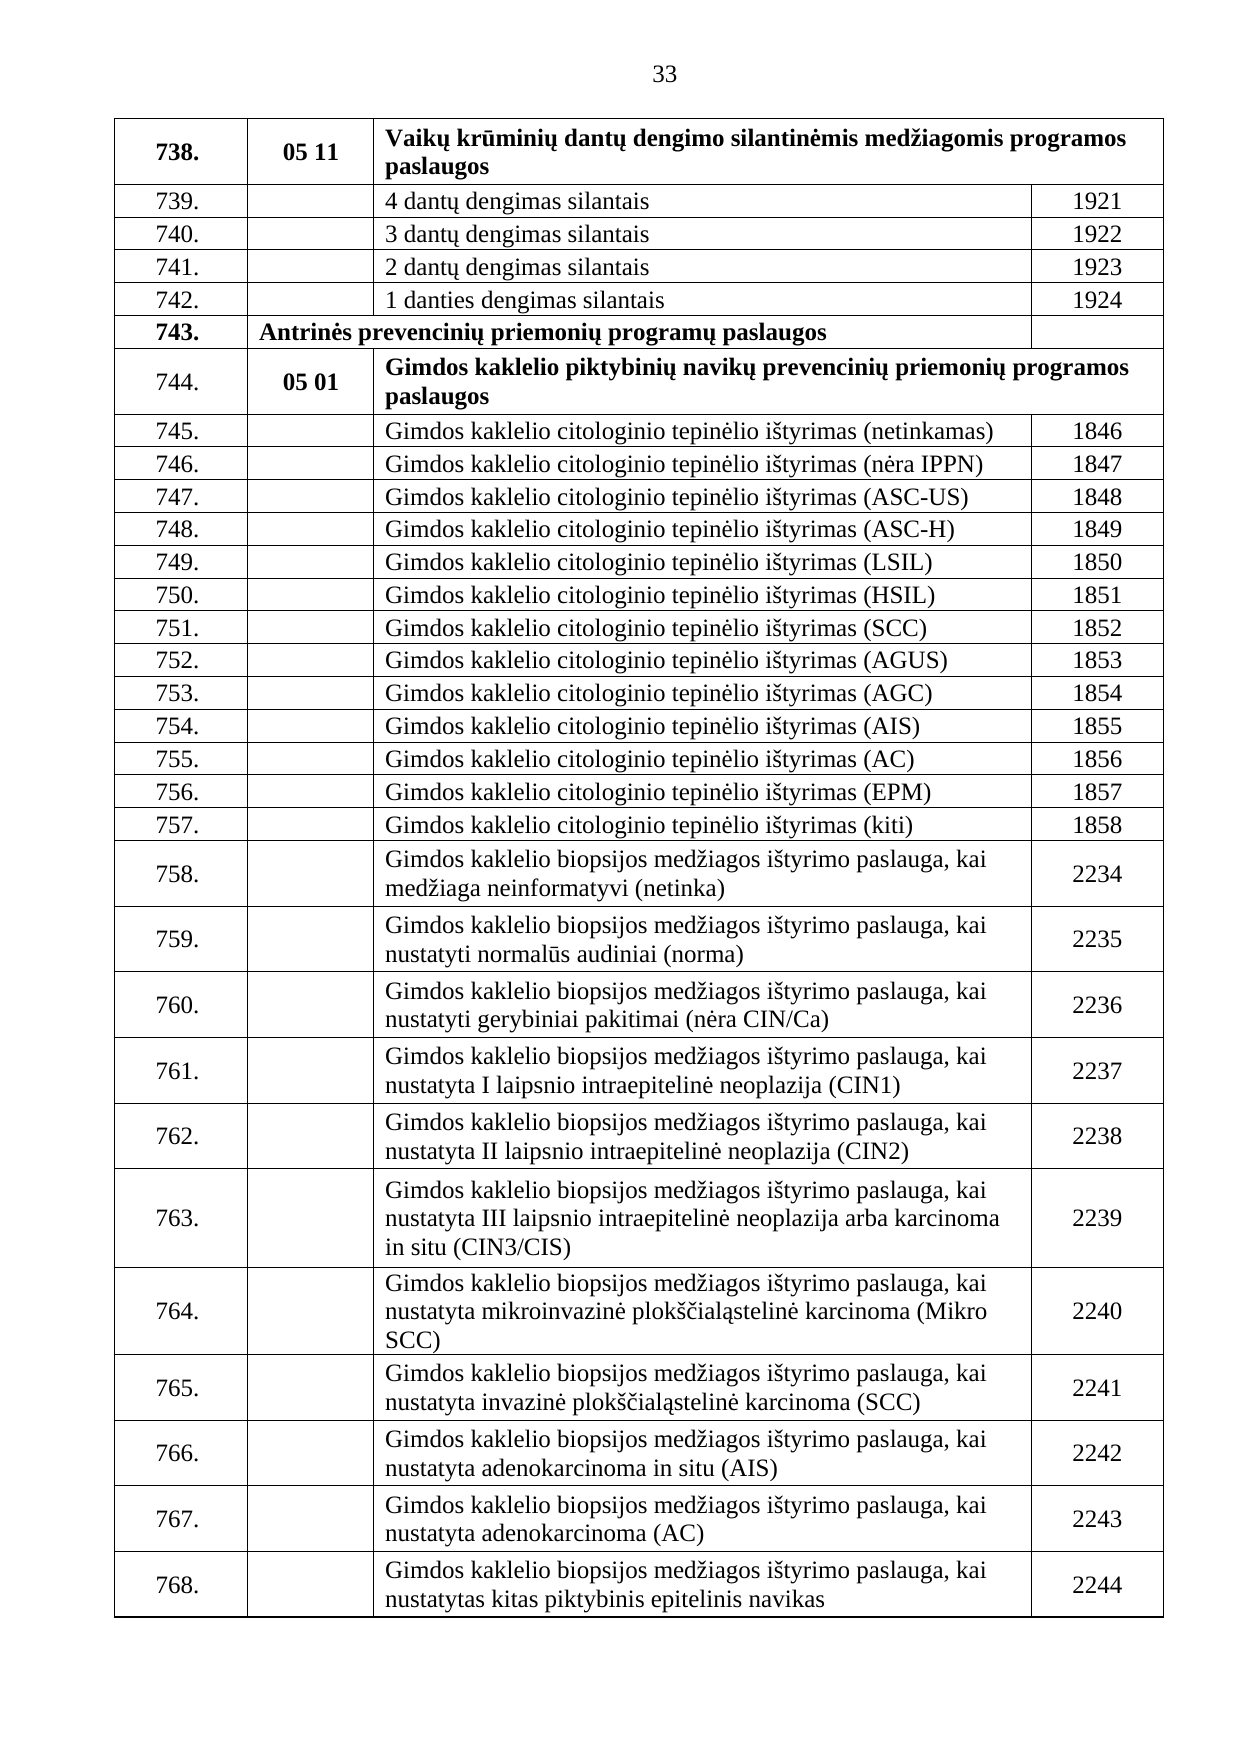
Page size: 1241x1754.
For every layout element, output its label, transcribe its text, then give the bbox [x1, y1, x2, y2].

table_cell 751. [115, 611, 247, 643]
table_cell 2244 [1032, 1552, 1163, 1616]
table_cell 740. [115, 218, 247, 249]
table_cell 758. [115, 841, 247, 906]
table_cell 2234 [1032, 841, 1163, 906]
table_cell 744. [115, 349, 247, 413]
table_cell 747. [115, 480, 247, 512]
table_cell 1849 [1032, 513, 1163, 545]
table_cell Vaikų krūminių dantų dengimo silantinėmis medžiagomis programos paslaugos [374, 119, 1163, 184]
table_cell 755. [115, 743, 247, 774]
table_cell 1924 [1032, 283, 1163, 315]
table_cell [248, 743, 373, 774]
table_cell 2237 [1032, 1038, 1163, 1102]
table_cell Gimdos kaklelio citologinio tepinėlio ištyrimas (netinkamas) [374, 415, 1031, 446]
table_cell 764. [115, 1268, 247, 1354]
table_cell [248, 1038, 373, 1102]
table_cell Gimdos kaklelio citologinio tepinėlio ištyrimas (kiti) [374, 808, 1031, 840]
table_cell 742. [115, 283, 247, 315]
table_cell 1857 [1032, 775, 1163, 807]
table_cell 752. [115, 644, 247, 676]
table_cell Gimdos kaklelio citologinio tepinėlio ištyrimas (AGC) [374, 677, 1031, 709]
table_cell 2241 [1032, 1355, 1163, 1419]
table_cell [248, 907, 373, 971]
table_cell 761. [115, 1038, 247, 1102]
table_cell 2235 [1032, 907, 1163, 971]
table_cell 1856 [1032, 743, 1163, 774]
table_cell 2240 [1032, 1268, 1163, 1354]
table_cell [248, 611, 373, 643]
table_cell 763. [115, 1169, 247, 1267]
table_cell Gimdos kaklelio biopsijos medžiagos ištyrimo paslauga, kai nustatyta III laipsnio intraepitelinė neoplazija arba karcinoma in situ (CIN3/CIS) [374, 1169, 1031, 1267]
table_cell Gimdos kaklelio citologinio tepinėlio ištyrimas (LSIL) [374, 546, 1031, 577]
table_cell Gimdos kaklelio citologinio tepinėlio ištyrimas (ASC-US) [374, 480, 1031, 512]
table_cell [248, 1104, 373, 1168]
table_cell Gimdos kaklelio biopsijos medžiagos ištyrimo paslauga, kai nustatyti normalūs audiniai (norma) [374, 907, 1031, 971]
table_cell 2236 [1032, 972, 1163, 1037]
table_cell [248, 218, 373, 249]
table_cell 3 dantų dengimas silantais [374, 218, 1031, 249]
table_cell 766. [115, 1421, 247, 1485]
table_cell 738. [115, 119, 247, 184]
table_cell Gimdos kaklelio biopsijos medžiagos ištyrimo paslauga, kai nustatyta adenokarcinoma in situ (AIS) [374, 1421, 1031, 1485]
table_cell 1922 [1032, 218, 1163, 249]
table_cell Gimdos kaklelio citologinio tepinėlio ištyrimas (EPM) [374, 775, 1031, 807]
table_cell [248, 546, 373, 577]
table_cell [248, 513, 373, 545]
table_cell 754. [115, 710, 247, 742]
table_cell Gimdos kaklelio biopsijos medžiagos ištyrimo paslauga, kai nustatytas kitas piktybinis epitelinis navikas [374, 1552, 1031, 1616]
table_cell Gimdos kaklelio biopsijos medžiagos ištyrimo paslauga, kai medžiaga neinformatyvi (netinka) [374, 841, 1031, 906]
table_cell [248, 185, 373, 217]
table_cell 760. [115, 972, 247, 1037]
table_cell [248, 579, 373, 610]
table_cell Gimdos kaklelio piktybinių navikų prevencinių priemonių programos paslaugos [374, 349, 1163, 413]
table_cell 05 11 [248, 119, 373, 184]
table_cell [248, 1421, 373, 1485]
table_cell Gimdos kaklelio biopsijos medžiagos ištyrimo paslauga, kai nustatyta II laipsnio intraepitelinė neoplazija (CIN2) [374, 1104, 1031, 1168]
table_cell 1855 [1032, 710, 1163, 742]
table_cell 1851 [1032, 579, 1163, 610]
table_cell 743. [115, 316, 247, 348]
table_cell 2 dantų dengimas silantais [374, 250, 1031, 282]
table_cell 1852 [1032, 611, 1163, 643]
table_cell 757. [115, 808, 247, 840]
table_cell [248, 710, 373, 742]
table_cell 05 01 [248, 349, 373, 413]
table_cell Gimdos kaklelio citologinio tepinėlio ištyrimas (AIS) [374, 710, 1031, 742]
table_cell 4 dantų dengimas silantais [374, 185, 1031, 217]
table_cell [248, 808, 373, 840]
table_cell Gimdos kaklelio biopsijos medžiagos ištyrimo paslauga, kai nustatyta mikroinvazinė plokščialąstelinė karcinoma (Mikro SCC) [374, 1268, 1031, 1354]
table_cell 2243 [1032, 1486, 1163, 1551]
table_cell 753. [115, 677, 247, 709]
table_cell 762. [115, 1104, 247, 1168]
table_cell 1858 [1032, 808, 1163, 840]
table_cell 2239 [1032, 1169, 1163, 1267]
table_cell [248, 677, 373, 709]
table_cell [248, 447, 373, 479]
table_cell Gimdos kaklelio citologinio tepinėlio ištyrimas (SCC) [374, 611, 1031, 643]
table_cell 1921 [1032, 185, 1163, 217]
table_cell 1850 [1032, 546, 1163, 577]
table_cell 1847 [1032, 447, 1163, 479]
table_cell Gimdos kaklelio citologinio tepinėlio ištyrimas (AC) [374, 743, 1031, 774]
table_cell 1 danties dengimas silantais [374, 283, 1031, 315]
table_cell [248, 250, 373, 282]
table_cell 739. [115, 185, 247, 217]
table_cell 2242 [1032, 1421, 1163, 1485]
table_cell [248, 775, 373, 807]
table_cell 756. [115, 775, 247, 807]
table_cell Antrinės prevencinių priemonių programų paslaugos [248, 316, 1031, 348]
table_cell [248, 1552, 373, 1616]
table_cell [248, 283, 373, 315]
table_cell 765. [115, 1355, 247, 1419]
table_cell [248, 972, 373, 1037]
table_cell 759. [115, 907, 247, 971]
table_cell 1846 [1032, 415, 1163, 446]
table_cell 741. [115, 250, 247, 282]
table_cell 1848 [1032, 480, 1163, 512]
table_cell 767. [115, 1486, 247, 1551]
table_cell [248, 644, 373, 676]
table_cell [248, 1268, 373, 1354]
table_cell Gimdos kaklelio citologinio tepinėlio ištyrimas (nėra IPPN) [374, 447, 1031, 479]
table_cell 1854 [1032, 677, 1163, 709]
table_cell 745. [115, 415, 247, 446]
table_cell Gimdos kaklelio biopsijos medžiagos ištyrimo paslauga, kai nustatyta adenokarcinoma (AC) [374, 1486, 1031, 1551]
table_cell Gimdos kaklelio citologinio tepinėlio ištyrimas (AGUS) [374, 644, 1031, 676]
table_cell Gimdos kaklelio biopsijos medžiagos ištyrimo paslauga, kai nustatyti gerybiniai pakitimai (nėra CIN/Ca) [374, 972, 1031, 1037]
table_cell [248, 1169, 373, 1267]
table_cell 749. [115, 546, 247, 577]
table_cell 1853 [1032, 644, 1163, 676]
table_cell [248, 415, 373, 446]
table_cell 748. [115, 513, 247, 545]
table_cell Gimdos kaklelio biopsijos medžiagos ištyrimo paslauga, kai nustatyta I laipsnio intraepitelinė neoplazija (CIN1) [374, 1038, 1031, 1102]
table_cell [248, 1486, 373, 1551]
table_cell Gimdos kaklelio citologinio tepinėlio ištyrimas (HSIL) [374, 579, 1031, 610]
table_cell 768. [115, 1552, 247, 1616]
table_cell 2238 [1032, 1104, 1163, 1168]
table_cell [248, 480, 373, 512]
table_cell [1032, 316, 1163, 348]
table_cell 746. [115, 447, 247, 479]
table_cell Gimdos kaklelio biopsijos medžiagos ištyrimo paslauga, kai nustatyta invazinė plokščialąstelinė karcinoma (SCC) [374, 1355, 1031, 1419]
table_cell Gimdos kaklelio citologinio tepinėlio ištyrimas (ASC-H) [374, 513, 1031, 545]
table_cell 1923 [1032, 250, 1163, 282]
table_cell [248, 1355, 373, 1419]
table_cell 750. [115, 579, 247, 610]
table_cell [248, 841, 373, 906]
